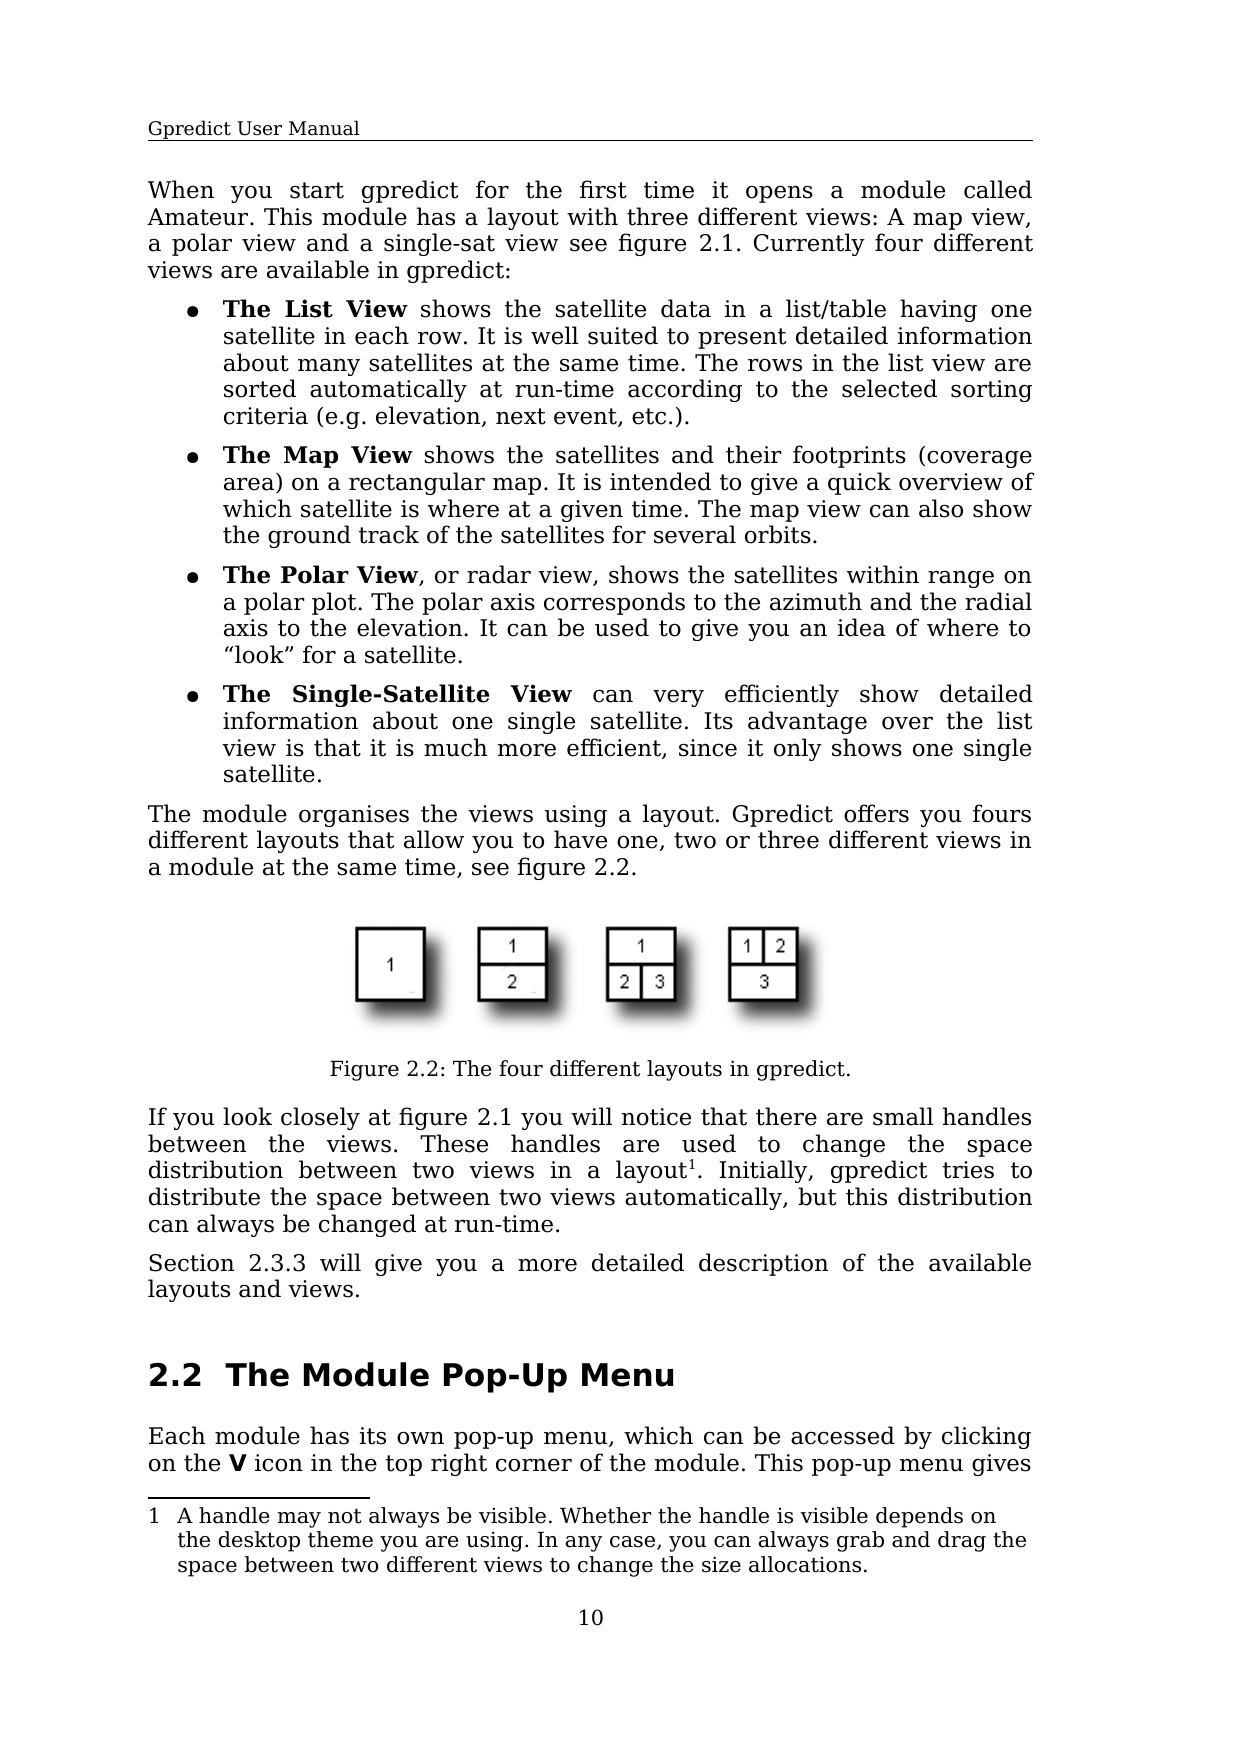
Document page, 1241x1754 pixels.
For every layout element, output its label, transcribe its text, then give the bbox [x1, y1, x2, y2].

text If you look closely at figure 2.1 you will notice that there are small handles between the views. These handles are used to change the space distribution between two views in a layout. Initially, gpredict tries to distribute the space between two views automatically, but this distribution can always be changed at run-time. [148, 893, 1033, 1237]
text Section 2.3.3 will give you a more detailed description of the available layouts and views. [148, 1250, 1033, 1303]
subtitle The Module Pop-Up Menu [148, 1357, 1033, 1393]
list The Single-Satellite View can very efficiently show detailed information about one single satellite. Its advantage over the list view is that it is much more efficient, since it only shows one single satellite. [185, 681, 1033, 788]
picture [317, 893, 857, 1057]
text Each module has its own pop-up menu, which can be accessed by clicking on the V icon in the top right corner of the module. This pop-up menu gives [148, 1423, 1033, 1476]
text The module organises the views using a layout. Gpredict offers you fours different layouts that allow you to have one, two or three different views in a module at the same time, see figure 2.2. [148, 801, 1033, 881]
list The List View shows the satellite data in a list/table having one satellite in each row. It is well suited to present detailed information about many satellites at the same time. The rows in the list view are sorted automatically at run-time according to the selected sorting criteria (e.g. elevation, next event, etc.). [185, 296, 1033, 430]
list The Map View shows the satellites and their footprints (coverage area) on a rectangular map. It is intended to give a quick overview of which satellite is where at a given time. The map view can also show the ground track of the satellites for several orbits. [185, 442, 1033, 549]
list The Polar View, or radar view, shows the satellites within range on a polar plot. The polar axis corresponds to the azimuth and the radial axis to the elevation. It can be used to give you an idea of where to “look” for a satellite. [185, 562, 1033, 669]
text A handle may not always be visible. Whether the handle is visible depends on the desktop theme you are using. In any case, you can always grab and drag the space between two different views to change the size allocations. [148, 1504, 1033, 1577]
text When you start gpredict for the first time it opens a module called Amateur. This module has a layout with three different views: A map view, a polar view and a single-sat view see figure 2.1. Currently four different views are available in gpredict: [148, 177, 1033, 284]
text Figure 2.2: The four different layouts in gpredict. [241, 1057, 941, 1081]
